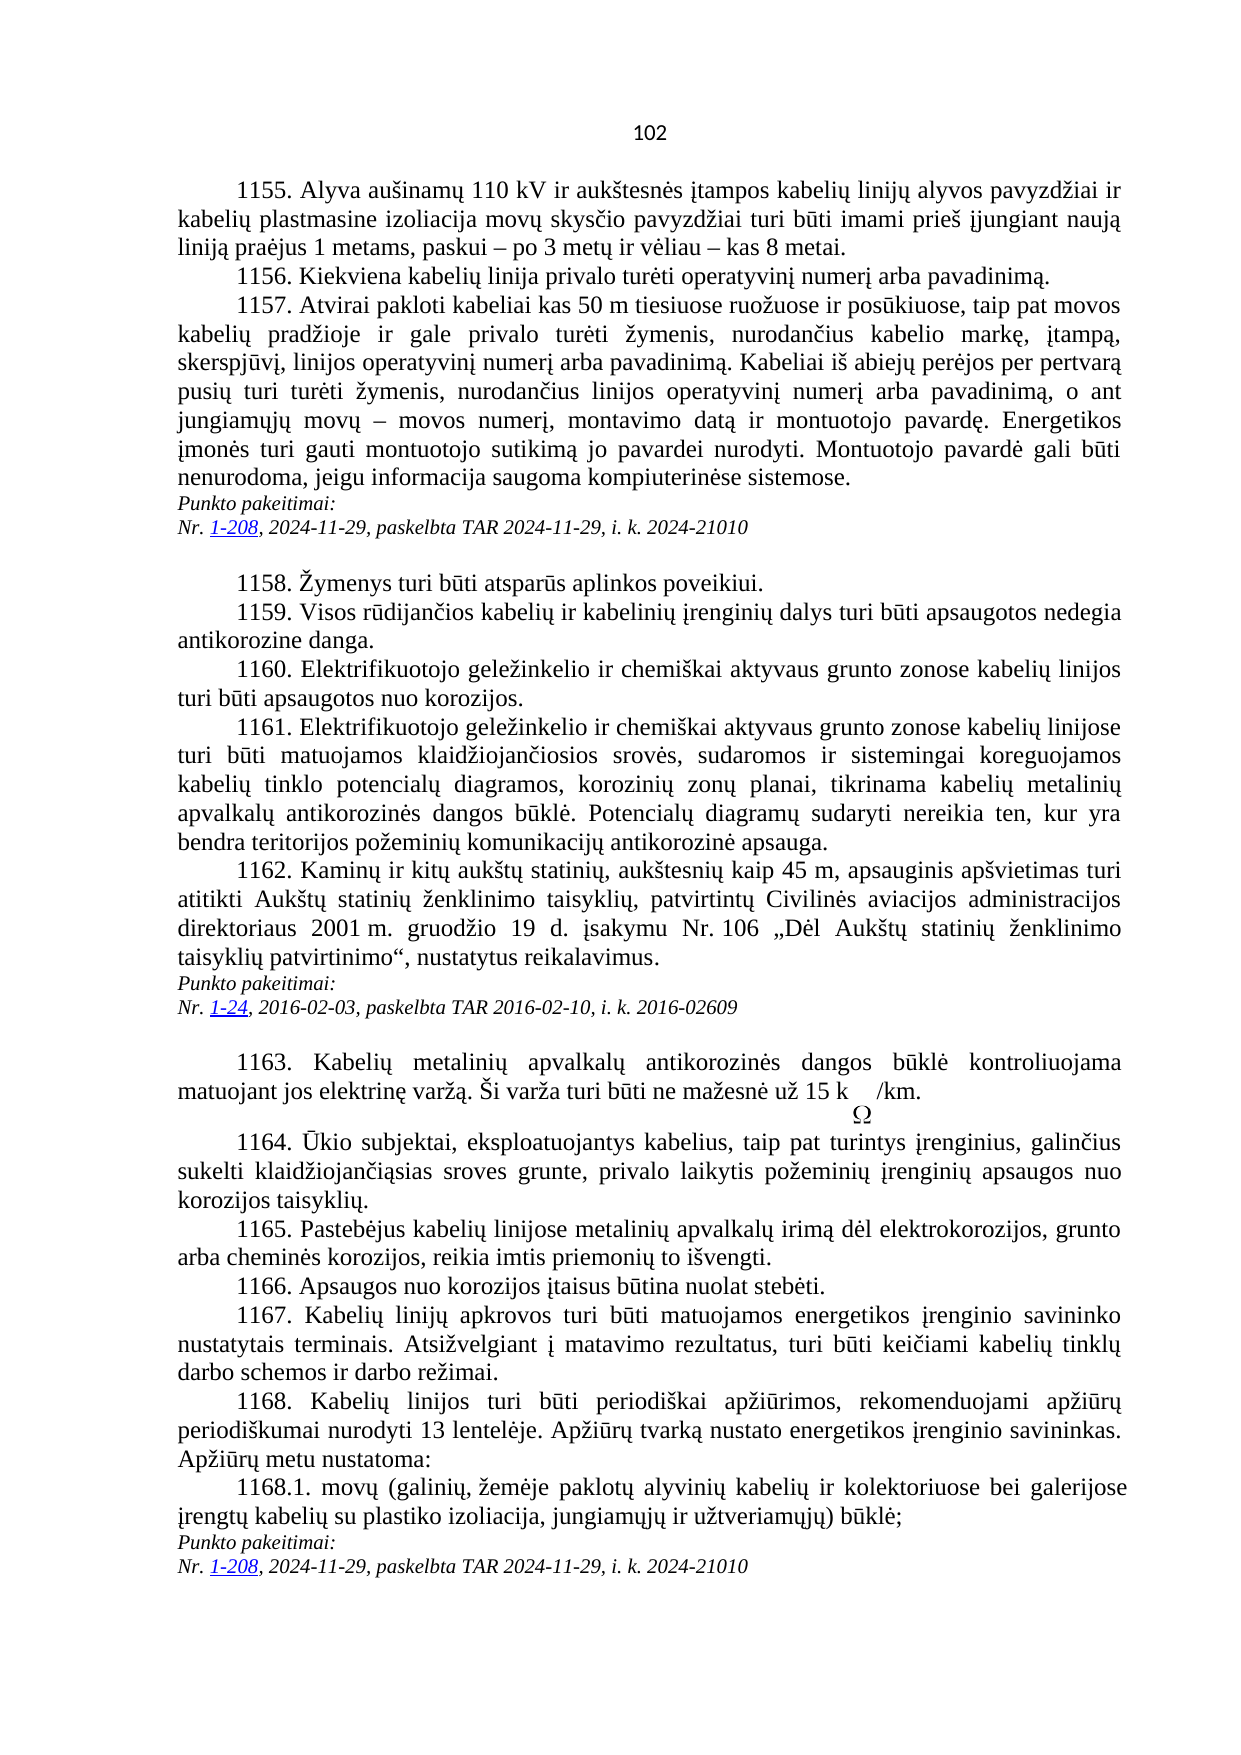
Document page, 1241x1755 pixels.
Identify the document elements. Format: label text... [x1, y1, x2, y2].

text 1167. Kabelių linijų apkrovos turi būti matuojamos energetikos įrenginio savininko nustatytais terminais. Atsižvelgiant į matavimo rezultatus, turi būti keičiami kabelių tinklų darbo schemos ir darbo režimai. [177, 1300, 1122, 1386]
text 1164. Ūkio subjektai, eksploatuojantys kabelius, taip pat turintys įrenginius, galinčius sukelti klaidžiojančiąsias sroves grunte, privalo laikytis požeminių įrenginių apsaugos nuo korozijos taisyklių. [177, 1127, 1122, 1214]
text 1163. Kabelių metalinių apvalkalų antikorozinės dangos būklė kontroliuojama matuojant jos elektrinę varžą. Ši varža turi būti ne mažesnė už 15 kOMEGA/km. [177, 1047, 1122, 1127]
text Nr. 1-208, 2024-11-29, paskelbta TAR 2024-11-29, i. k. 2024-21010 [177, 515, 1122, 539]
text 1156. Kiekviena kabelių linija privalo turėti operatyvinį numerį arba pavadinimą. [177, 261, 1122, 290]
text 1157. Atvirai pakloti kabeliai kas 50 m tiesiuose ruožuose ir posūkiuose, taip pat movos kabelių pradžioje ir gale privalo turėti žymenis, nurodančius kabelio markę, įtampą, skerspjūvį, linijos operatyvinį numerį arba pavadinimą. Kabeliai iš abiejų perėjos per pertvarą pusių turi turėti žymenis, nurodančius linijos operatyvinį numerį arba pavadinimą, o ant jungiamųjų movų – movos numerį, montavimo datą ir montuotojo pavardę. Energetikos įmonės turi gauti montuotojo sutikimą jo pavardei nurodyti. Montuotojo pavardė gali būti nenurodoma, jeigu informacija saugoma kompiuterinėse sistemose. [177, 290, 1122, 491]
text 1160. Elektrifikuotojo geležinkelio ir chemiškai aktyvaus grunto zonose kabelių linijos turi būti apsaugotos nuo korozijos. [177, 654, 1122, 712]
text 1168. Kabelių linijos turi būti periodiškai apžiūrimos, rekomenduojami apžiūrų periodiškumai nurodyti 13 lentelėje. Apžiūrų tvarką nustato energetikos įrenginio savininkas. Apžiūrų metu nustatoma: [177, 1386, 1122, 1472]
text Nr. 1-24, 2016-02-03, paskelbta TAR 2016-02-10, i. k. 2016-02609 [177, 994, 1122, 1019]
text 1162. Kaminų ir kitų aukštų statinių, aukštesnių kaip 45 m, apsauginis apšvietimas turi atitikti Aukštų statinių ženklinimo taisyklių, patvirtintų Civilinės aviacijos administracijos direktoriaus 2001 m. gruodžio 19 d. įsakymu Nr. 106 „Dėl Aukštų statinių ženklinimo taisyklių patvirtinimo“, nustatytus reikalavimus. [177, 856, 1122, 971]
text 1161. Elektrifikuotojo geležinkelio ir chemiškai aktyvaus grunto zonose kabelių linijose turi būti matuojamos klaidžiojančiosios srovės, sudaromos ir sistemingai koreguojamos kabelių tinklo potencialų diagramos, korozinių zonų planai, tikrinama kabelių metalinių apvalkalų antikorozinės dangos būklė. Potencialų diagramų sudaryti nereikia ten, kur yra bendra teritorijos požeminių komunikacijų antikorozinė apsauga. [177, 712, 1122, 856]
text Nr. 1-208, 2024-11-29, paskelbta TAR 2024-11-29, i. k. 2024-21010 [177, 1554, 1122, 1578]
text Punkto pakeitimai: [177, 971, 1122, 994]
text 1155. Alyva aušinamų 110 kV ir aukštesnės įtampos kabelių linijų alyvos pavyzdžiai ir kabelių plastmasine izoliacija movų skysčio pavyzdžiai turi būti imami prieš įjungiant naują liniją praėjus 1 metams, paskui – po 3 metų ir vėliau – kas 8 metai. [177, 175, 1122, 261]
text 1165. Pastebėjus kabelių linijose metalinių apvalkalų irimą dėl elektrokorozijos, grunto arba cheminės korozijos, reikia imtis priemonių to išvengti. [177, 1214, 1122, 1271]
text 1166. Apsaugos nuo korozijos įtaisus būtina nuolat stebėti. [177, 1271, 1122, 1300]
text Punkto pakeitimai: [177, 1530, 1122, 1554]
text 1158. Žymenys turi būti atsparūs aplinkos poveikiui. [177, 568, 1122, 597]
text Punkto pakeitimai: [177, 491, 1122, 515]
text 1168.1. movų (galinių, žemėje paklotų alyvinių kabelių ir kolektoriuose bei galerijose įrengtų kabelių su plastiko izoliacija, jungiamųjų ir užtveriamųjų) būklė; [177, 1472, 1128, 1530]
text 1159. Visos rūdijančios kabelių ir kabelinių įrenginių dalys turi būti apsaugotos nedegia antikorozine danga. [177, 597, 1122, 654]
